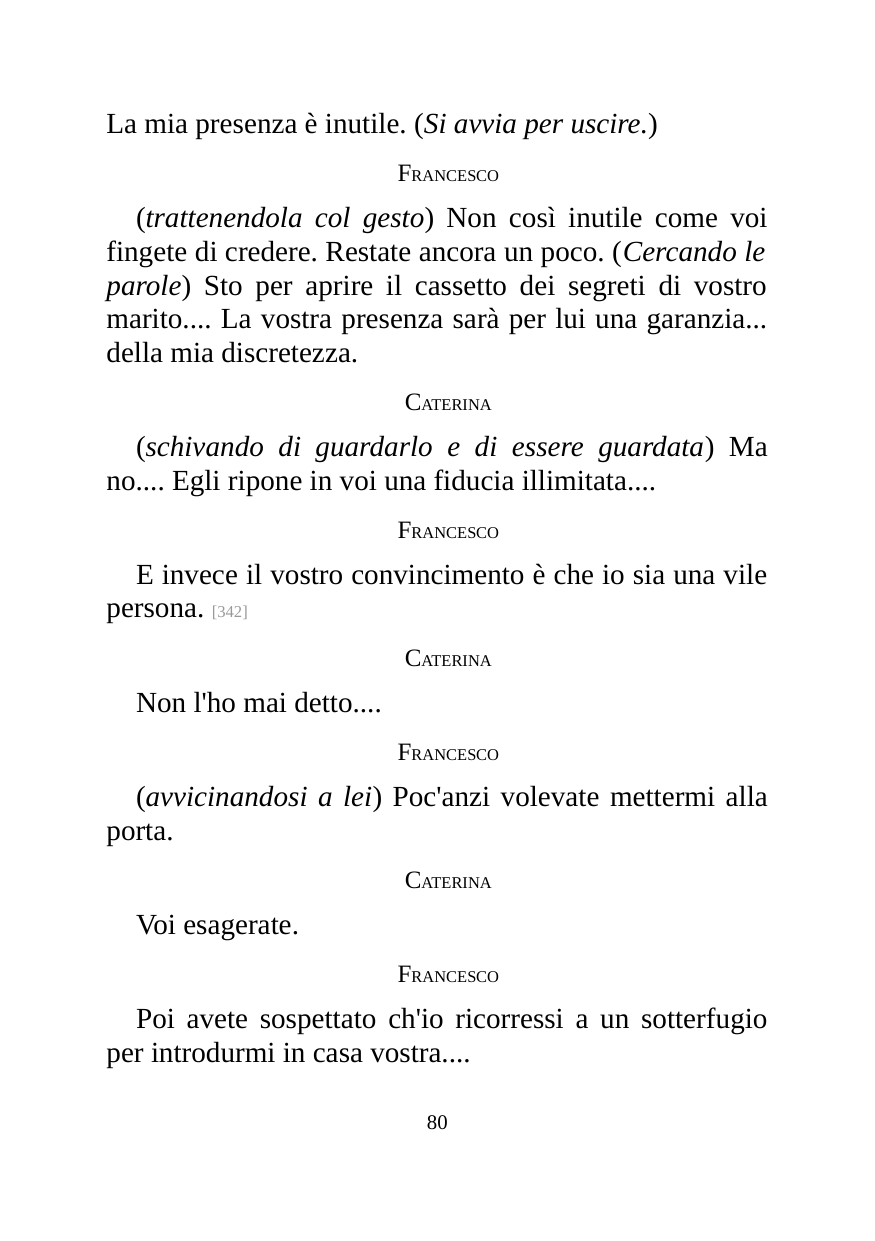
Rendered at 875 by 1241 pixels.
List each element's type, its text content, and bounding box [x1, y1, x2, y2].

text Voi esagerate. [106, 907, 768, 941]
text Non l'ho mai detto.... [106, 685, 768, 718]
text Caterina [106, 639, 768, 672]
text (schivando di guardarlo e di essere guardata) Ma no.... Egli ripone in voi una fiducia illimitata.... [106, 429, 768, 496]
text Francesco [106, 511, 768, 544]
text Caterina [106, 383, 768, 417]
text Poi avete sospettato ch'io ricorressi a un sotterfugio per introdurmi in casa vostra.... [106, 1002, 768, 1069]
text La mia presenza è inutile. (Si avvia per uscire.) [106, 106, 768, 140]
text Caterina [106, 861, 768, 895]
text (trattenendola col gesto) Non così inutile come voi fingete di credere. Restate ancora un poco. (Cercando le parole) Sto per aprire il cassetto dei segreti di vostro marito.... La vostra presenza sarà per lui una garanzia... della mia discretezza. [106, 201, 768, 368]
text (avvicinandosi a lei) Poc'anzi volevate mettermi alla porta. [106, 779, 768, 846]
text Francesco [106, 154, 768, 188]
text Francesco [106, 733, 768, 767]
text Francesco [106, 956, 768, 989]
text E invece il vostro convincimento è che io sia una vile persona. [342] [106, 557, 768, 624]
